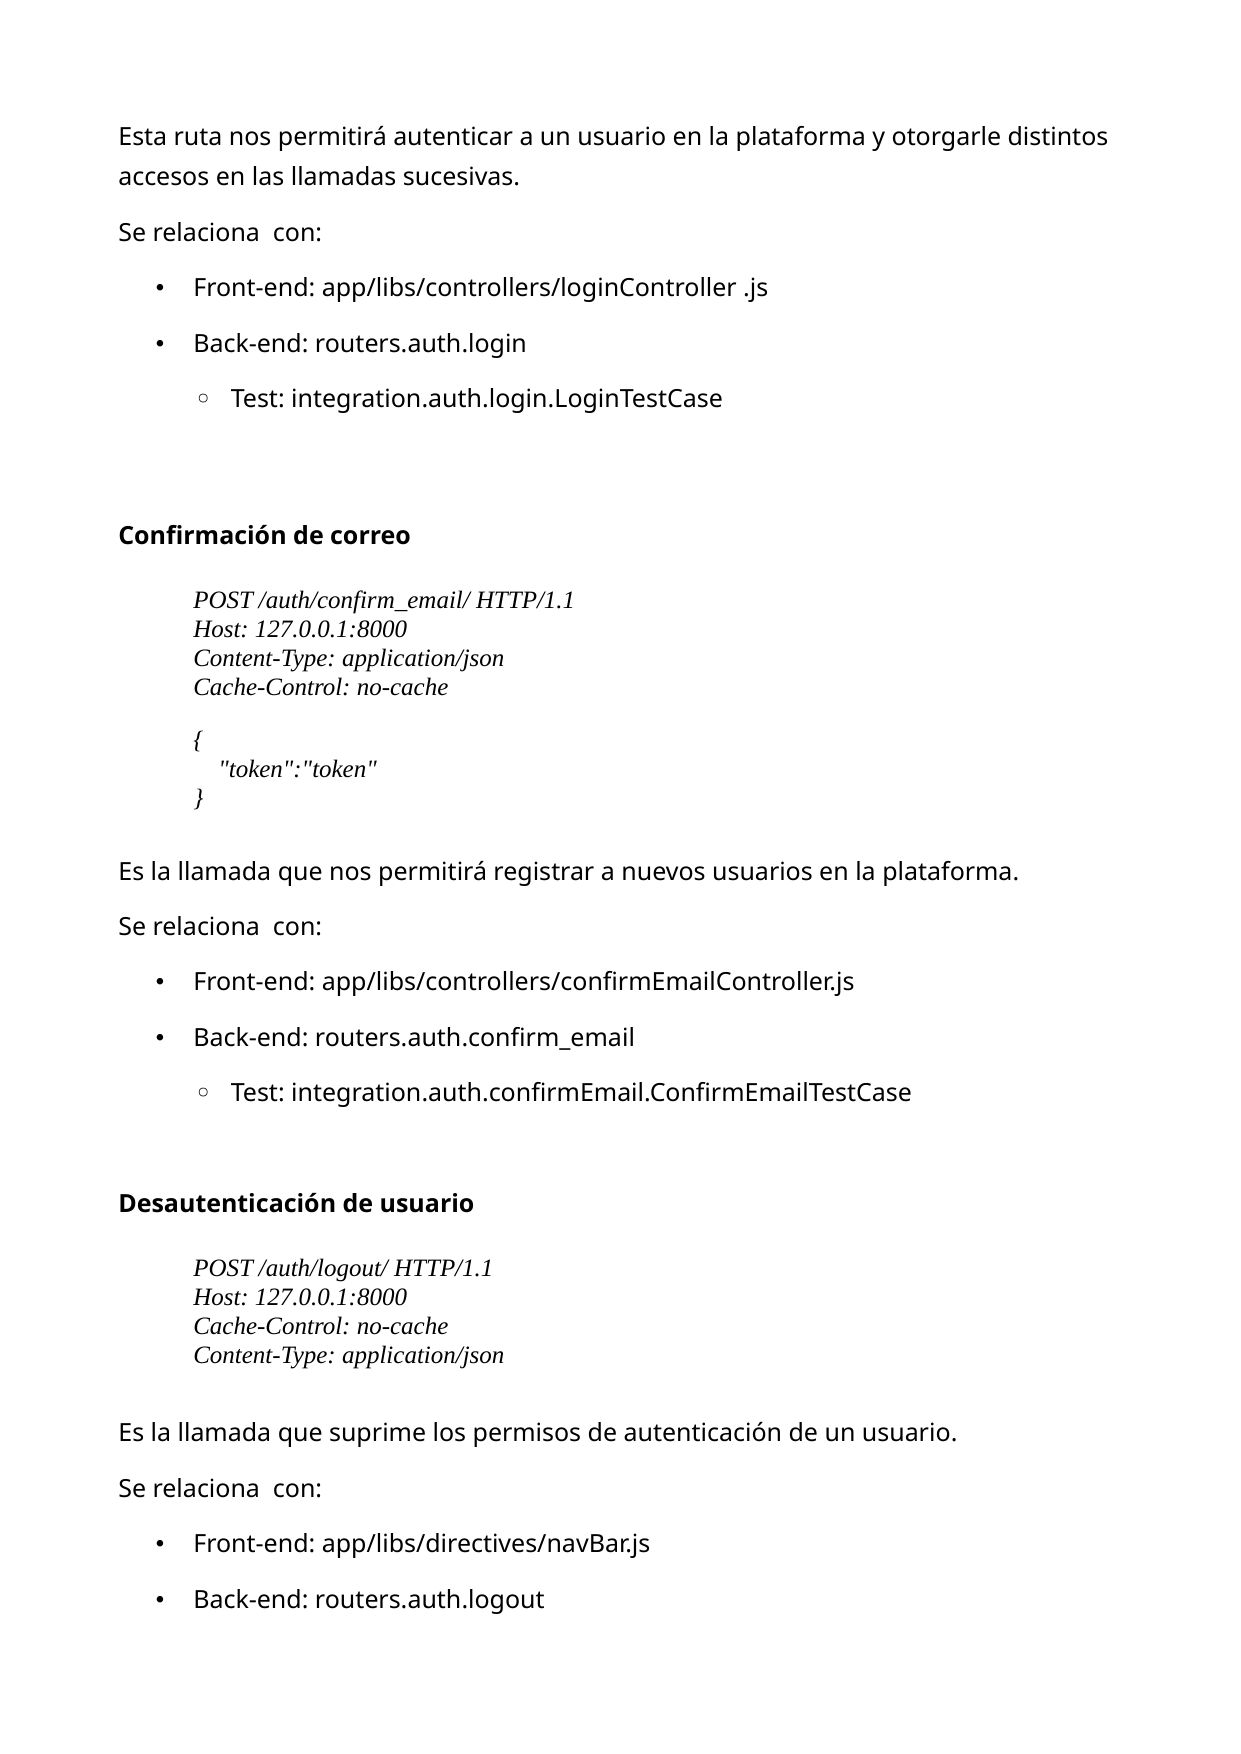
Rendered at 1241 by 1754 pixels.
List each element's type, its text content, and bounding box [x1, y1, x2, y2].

list Front-end: app/libs/controllers/confirmEmailController.js [156, 964, 1122, 998]
text { "token":"token" } [193, 726, 1019, 841]
text Es la llamada que nos permitirá registrar a nuevos usuarios en la plataforma. [118, 853, 1122, 887]
text POST /auth/logout/ HTTP/1.1 Host: 127.0.0.1:8000 Cache-Control: no-cache Content-Type: application/json [193, 1253, 1019, 1368]
text Es la llamada que suprime los permisos de autenticación de un usuario. [118, 1415, 1122, 1449]
text Se relaciona con: [118, 908, 1122, 943]
text Se relaciona con: [118, 214, 1122, 248]
list Back-end: routers.auth.confirm_email [156, 1019, 1122, 1053]
text Desautenticación de usuario [118, 1186, 1122, 1220]
list Test: integration.auth.confirmEmail.ConfirmEmailTestCase [193, 1075, 1122, 1109]
text Confirmación de correo [118, 436, 1122, 552]
text Esta ruta nos permitirá autenticar a un usuario en la plataforma y otorgarle distintos accesos en las llamadas sucesivas. [118, 118, 1122, 193]
text POST /auth/confirm_email/ HTTP/1.1 Host: 127.0.0.1:8000 Content-Type: application/json Cache-Control: no-cache [193, 586, 1019, 701]
list Test: integration.auth.login.LoginTestCase [193, 381, 1122, 415]
text Se relaciona con: [118, 1471, 1122, 1504]
list Back-end: routers.auth.login [156, 325, 1122, 359]
list Front-end: app/libs/controllers/loginController .js [156, 270, 1122, 304]
list Front-end: app/libs/directives/navBar.js [156, 1526, 1122, 1560]
list Back-end: routers.auth.logout [156, 1581, 1122, 1615]
